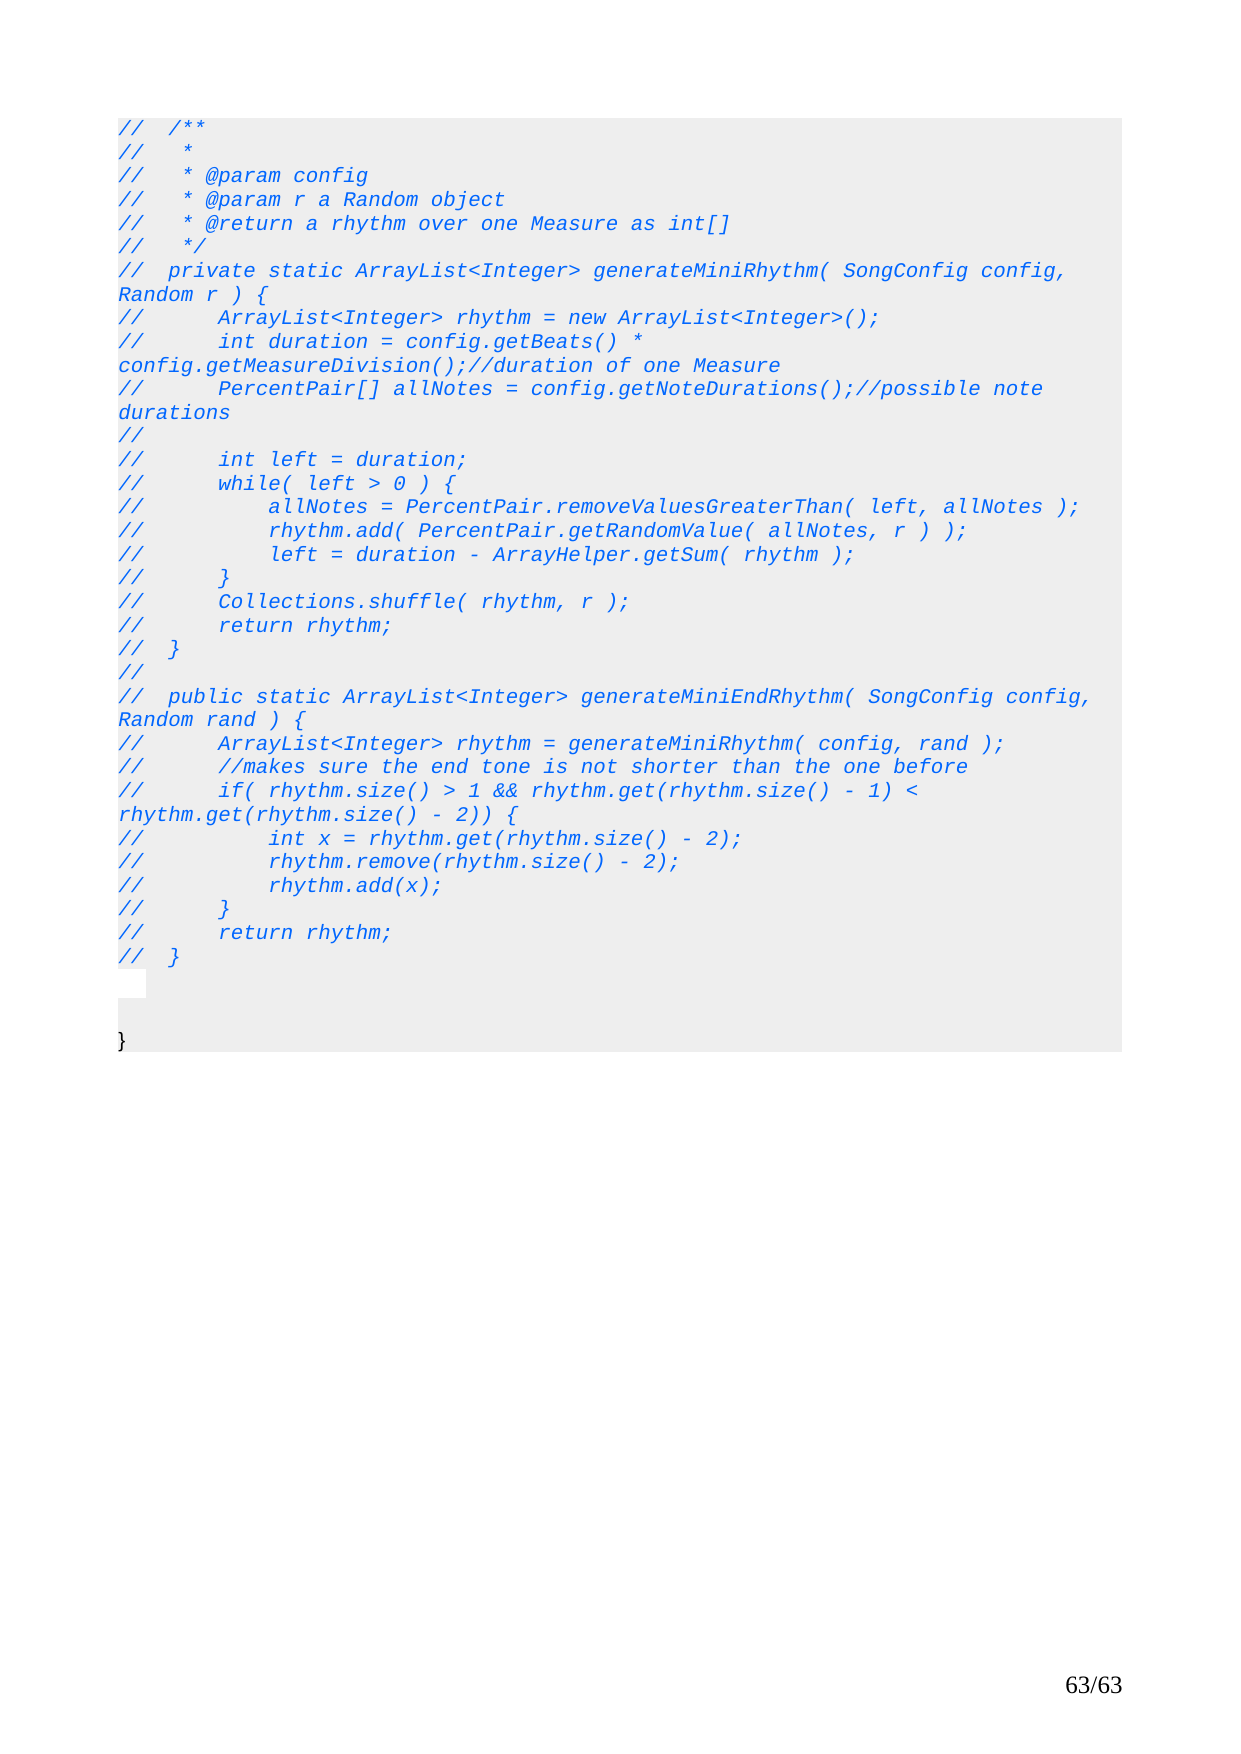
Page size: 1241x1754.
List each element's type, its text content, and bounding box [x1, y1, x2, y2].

text // allNotes = PercentPair.removeValuesGreaterThan( left, allNotes ); [118, 496, 1122, 520]
text // rhythm.remove(rhythm.size() - 2); [118, 851, 1122, 875]
text // [118, 662, 1122, 686]
text // rhythm.add( PercentPair.getRandomValue( allNotes, r ) ); [118, 520, 1122, 544]
text // PercentPair[] allNotes = config.getNoteDurations();//possible note durations [118, 378, 1122, 426]
text // public static ArrayList<Integer> generateMiniEndRhythm( SongConfig config, Random rand ) { [118, 686, 1122, 733]
text // } [118, 638, 1122, 662]
text // ArrayList<Integer> rhythm = new ArrayList<Integer>(); [118, 307, 1122, 331]
text // ArrayList<Integer> rhythm = generateMiniRhythm( config, rand ); [118, 733, 1122, 757]
text // left = duration - ArrayHelper.getSum( rhythm ); [118, 544, 1122, 567]
text // return rhythm; [118, 922, 1122, 946]
text // } [118, 946, 1122, 969]
text // } [118, 567, 1122, 591]
text // return rhythm; [118, 615, 1122, 638]
text // * [118, 142, 1122, 165]
text // //makes sure the end tone is not shorter than the one before [118, 757, 1122, 780]
text // Collections.shuffle( rhythm, r ); [118, 591, 1122, 615]
text // * @param r a Random object [118, 189, 1122, 213]
text } [118, 1028, 1122, 1052]
text // int left = duration; [118, 449, 1122, 473]
text // * @param config [118, 165, 1122, 189]
text // } [118, 898, 1122, 922]
text // [118, 426, 1122, 449]
text // if( rhythm.size() > 1 && rhythm.get(rhythm.size() - 1) < rhythm.get(rhythm.size() - 2)) { [118, 780, 1122, 827]
text // rhythm.add(x); [118, 875, 1122, 898]
text // int x = rhythm.get(rhythm.size() - 2); [118, 827, 1122, 851]
text // /** [118, 118, 1122, 142]
text // private static ArrayList<Integer> generateMiniRhythm( SongConfig config, Random r ) { [118, 260, 1122, 307]
text // */ [118, 236, 1122, 260]
text // while( left > 0 ) { [118, 473, 1122, 496]
text // int duration = config.getBeats() * config.getMeasureDivision();//duration of one Measure [118, 331, 1122, 378]
text // * @return a rhythm over one Measure as int[] [118, 213, 1122, 236]
